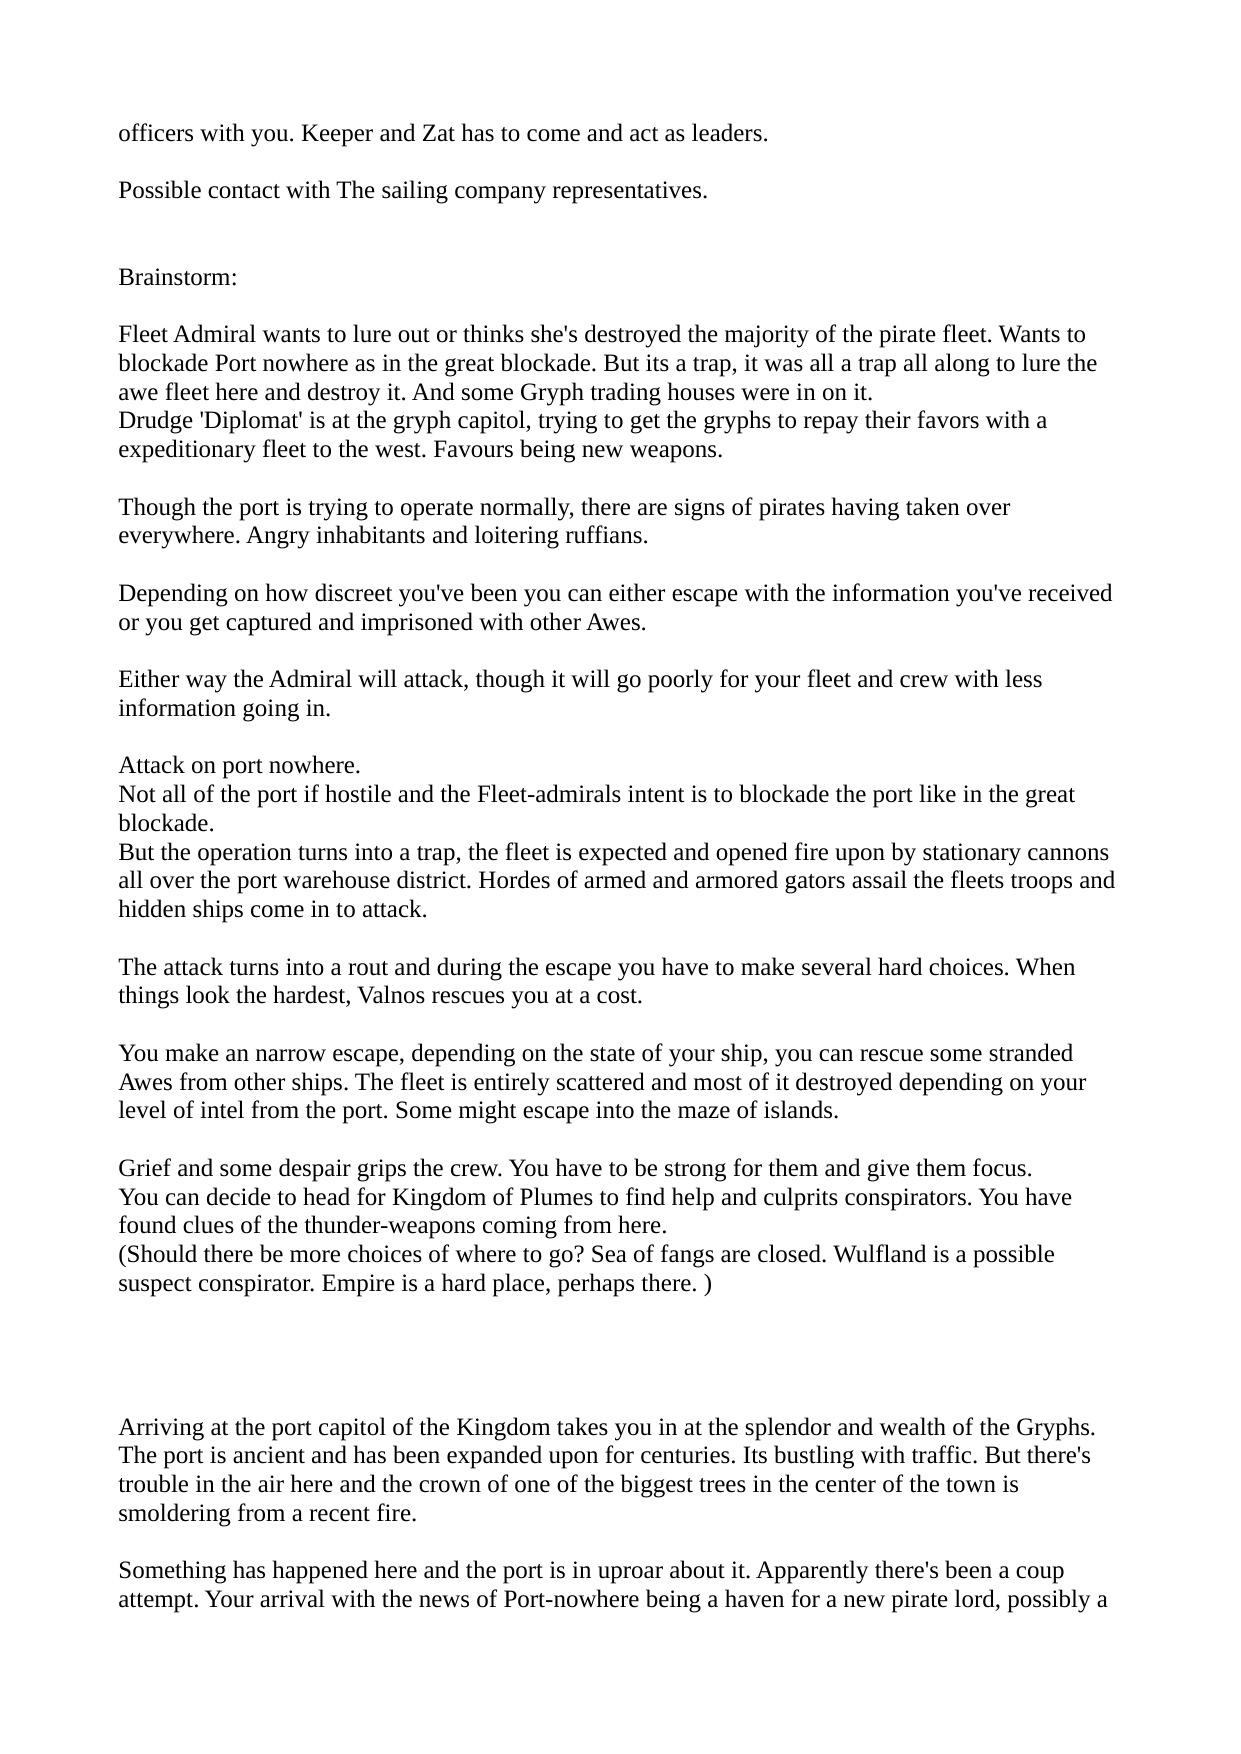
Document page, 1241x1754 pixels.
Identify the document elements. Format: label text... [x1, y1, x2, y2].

text Not all of the port if hostile and the Fleet-admirals intent is to blockade the port like in the great blockade. [118, 779, 1122, 837]
text Fleet Admiral wants to lure out or thinks she's destroyed the majority of the pirate fleet. Wants to blockade Port nowhere as in the great blockade. But its a trap, it was all a trap all along to lure the awe fleet here and destroy it. And some Gryph trading houses were in on it. [118, 319, 1122, 406]
text officers with you. Keeper and Zat has to come and act as leaders. [118, 118, 1122, 147]
text Brainstorm: [118, 262, 1122, 291]
text Though the port is trying to operate normally, there are signs of pirates having taken over everywhere. Angry inhabitants and loitering ruffians. [118, 492, 1122, 549]
text (Should there be more choices of where to go? Sea of fangs are closed. Wulfland is a possible suspect conspirator. Empire is a hard place, perhaps there. ) [118, 1239, 1122, 1297]
text Either way the Admiral will attack, though it will go poorly for your fleet and crew with less information going in. [118, 664, 1122, 722]
text Drudge 'Diplomat' is at the gryph capitol, trying to get the gryphs to repay their favors with a expeditionary fleet to the west. Favours being new weapons. [118, 406, 1122, 463]
text The attack turns into a rout and during the escape you have to make several hard choices. When things look the hardest, Valnos rescues you at a cost. [118, 952, 1122, 1009]
text Arriving at the port capitol of the Kingdom takes you in at the splendor and wealth of the Gryphs. The port is ancient and has been expanded upon for centuries. Its bustling with traffic. But there's trouble in the air here and the crown of one of the biggest trees in the center of the town is smoldering from a recent fire. [118, 1412, 1122, 1527]
text You make an narrow escape, depending on the state of your ship, you can rescue some stranded Awes from other ships. The fleet is entirely scattered and most of it destroyed depending on your level of intel from the port. Some might escape into the maze of islands. [118, 1038, 1122, 1124]
text Grief and some despair grips the crew. You have to be strong for them and give them focus. [118, 1153, 1122, 1182]
text Depending on how discreet you've been you can either escape with the information you've received or you get captured and imprisoned with other Awes. [118, 578, 1122, 636]
text But the operation turns into a trap, the fleet is expected and opened fire upon by stationary cannons all over the port warehouse district. Hordes of armed and armored gators assail the fleets troops and hidden ships come in to attack. [118, 837, 1122, 923]
text Attack on port nowhere. [118, 751, 1122, 779]
text You can decide to head for Kingdom of Plumes to find help and culprits conspirators. You have found clues of the thunder-weapons coming from here. [118, 1182, 1122, 1239]
text Something has happened here and the port is in uproar about it. Apparently there's been a coup attempt. Your arrival with the news of Port-nowhere being a haven for a new pirate lord, possibly a [118, 1556, 1122, 1613]
text Possible contact with The sailing company representatives. [118, 176, 1122, 204]
